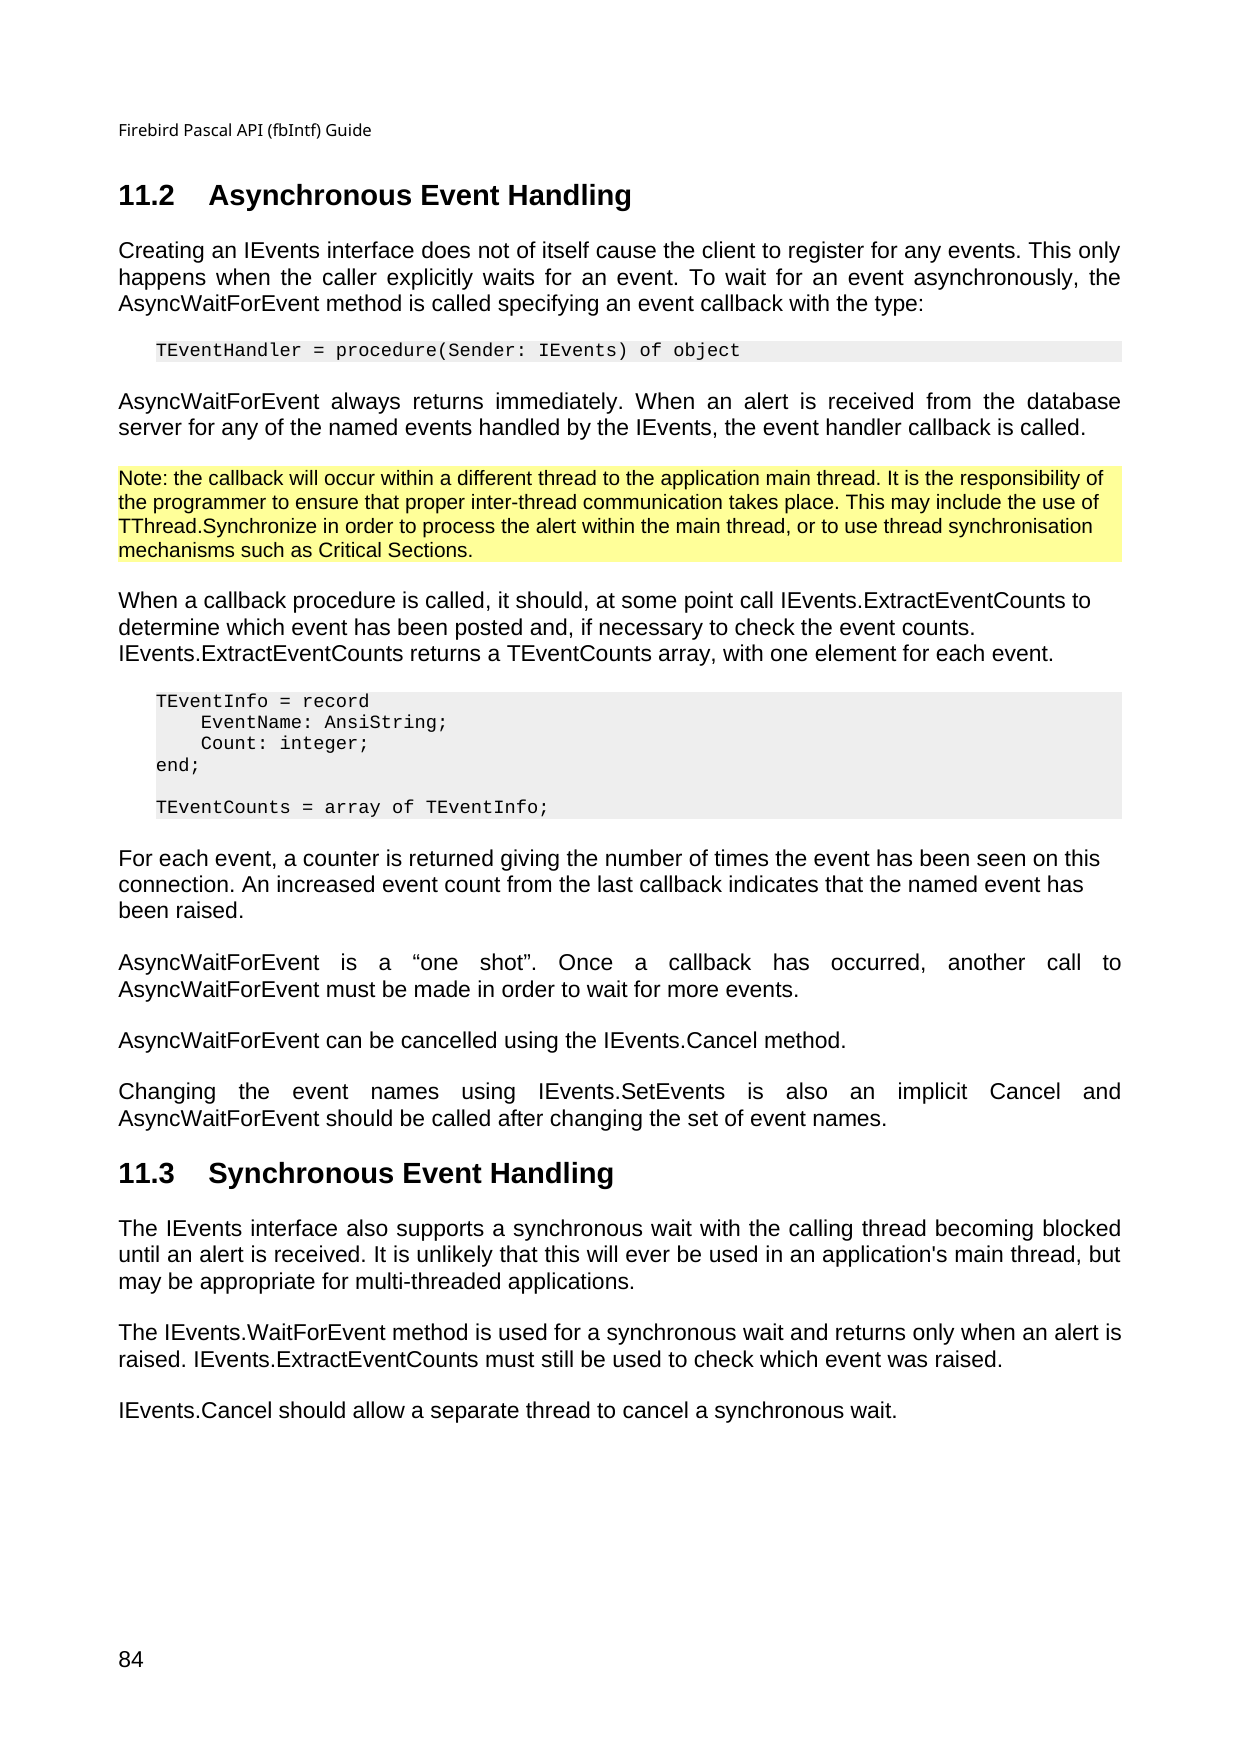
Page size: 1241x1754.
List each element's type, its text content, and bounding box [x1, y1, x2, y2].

text The IEvents interface also supports a synchronous wait with the calling thread becoming blocked until an alert is received. It is unlikely that this will ever be used in an application's main thread, but may be appropriate for multi-threaded applications. [118, 1215, 1122, 1294]
subtitle Asynchronous Event Handling [118, 178, 1122, 212]
text Note: the callback will occur within a different thread to the application main thread. It is the responsibility of the programmer to ensure that proper inter-thread communication takes place. This may include the use of TThread.Synchronize in order to process the alert within the main thread, or to use thread synchronisation mechanisms such as Critical Sections. [118, 466, 1122, 562]
text IEvents.Cancel should allow a separate thread to cancel a synchronous wait. [118, 1397, 1122, 1423]
text AsyncWaitForEvent is a “one shot”. Once a callback has occurred, another call to AsyncWaitForEvent must be made in order to wait for more events. [118, 949, 1122, 1002]
text AsyncWaitForEvent always returns immediately. When an alert is received from the database server for any of the named events handled by the IEvents, the event handler callback is called. [118, 388, 1122, 441]
text end; [156, 755, 1122, 777]
text When a callback procedure is called, it should, at some point call IEvents.ExtractEventCounts to determine which event has been posted and, if necessary to check the event counts. IEvents.ExtractEventCounts returns a TEventCounts array, with one element for each event. [118, 587, 1122, 666]
text TEventInfo = record [156, 692, 1122, 713]
text EventName: AnsiString; [156, 713, 1122, 734]
text The IEvents.WaitForEvent method is used for a synchronous wait and returns only when an alert is raised. IEvents.ExtractEventCounts must still be used to check which event was raised. [118, 1319, 1122, 1372]
text TEventHandler = procedure(Sender: IEvents) of object [156, 341, 1122, 362]
text Creating an IEvents interface does not of itself cause the client to register for any events. This only happens when the caller explicitly waits for an event. To wait for an event asynchronously, the AsyncWaitForEvent method is called specifying an event callback with the type: [118, 237, 1122, 316]
subtitle Synchronous Event Handling [118, 1156, 1122, 1189]
text Changing the event names using IEvents.SetEvents is also an implicit Cancel and AsyncWaitForEvent should be called after changing the set of event names. [118, 1078, 1122, 1131]
text For each event, a counter is returned giving the number of times the event has been seen on this connection. An increased event count from the last callback indicates that the named event has been raised. [118, 845, 1122, 924]
text TEventCounts = array of TEventInfo; [156, 798, 1122, 819]
text Count: integer; [156, 734, 1122, 755]
text AsyncWaitForEvent can be cancelled using the IEvents.Cancel method. [118, 1027, 1122, 1053]
